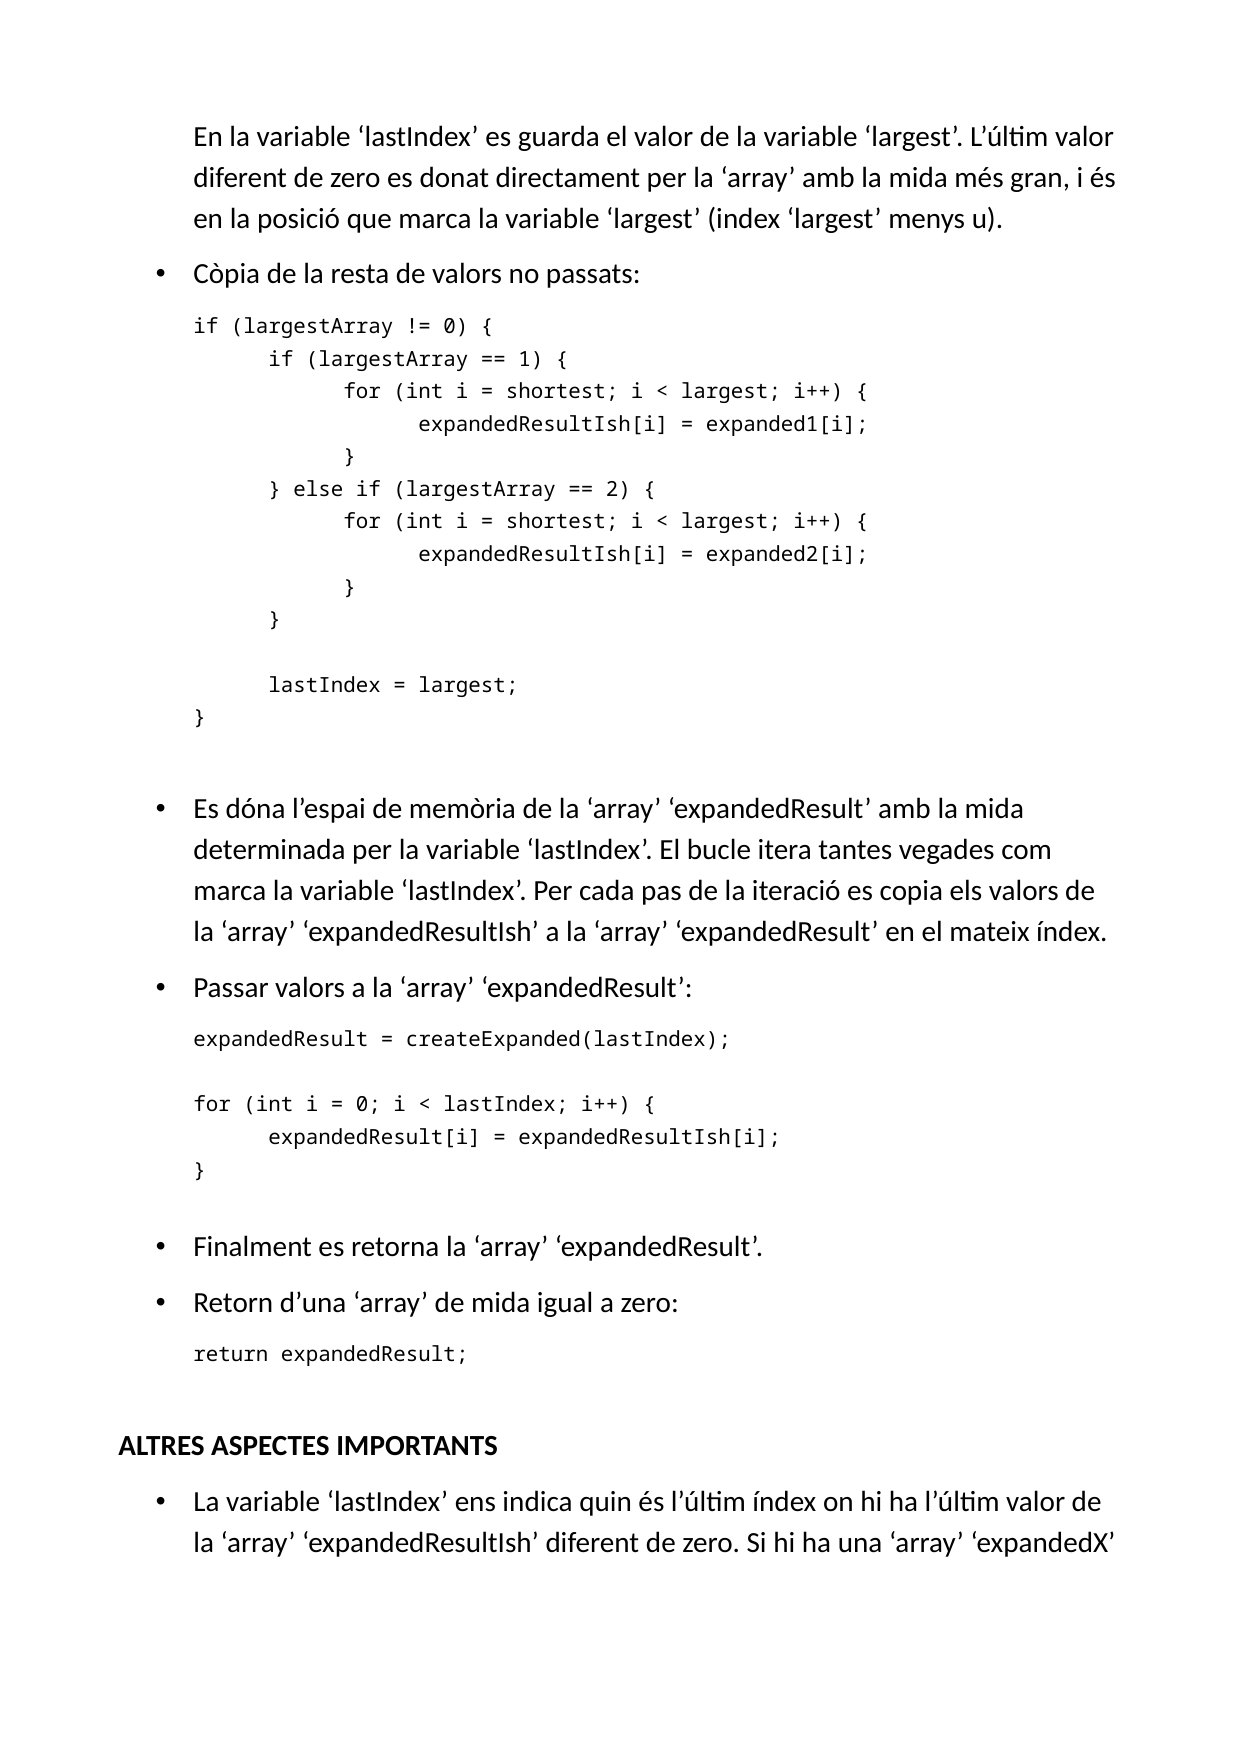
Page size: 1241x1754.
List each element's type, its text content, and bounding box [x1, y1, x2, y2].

list lastIndex = largest; [156, 670, 1122, 698]
list for (int i = shortest; i < largest; i++) { [156, 376, 1122, 405]
list } else if (largestArray == 2) { [156, 474, 1122, 502]
list } [156, 604, 1122, 633]
list Finalment es retorna la ‘array’ ‘expandedResult’. [156, 1228, 1122, 1264]
list for (int i = shortest; i < largest; i++) { [156, 507, 1122, 535]
text ALTRES ASPECTES IMPORTANTS [118, 1427, 1122, 1463]
list return expandedResult; [156, 1339, 1122, 1368]
list expandedResult = createExpanded(lastIndex); [156, 1024, 1122, 1053]
list } [156, 572, 1122, 600]
list Passar valors a la ‘array’ ‘expandedResult’: [156, 969, 1122, 1004]
list En la variable ‘lastIndex’ es guarda el valor de la variable ‘largest’. L’últim valor diferent de zero es donat directament per la ‘array’ amb la mida més gran, i és en la posició que marca la variable ‘largest’ (index ‘largest’ menys u). [156, 118, 1122, 236]
list } [156, 702, 1122, 731]
list } [156, 441, 1122, 470]
list } [156, 1155, 1122, 1183]
list for (int i = 0; i < lastIndex; i++) { [156, 1089, 1122, 1118]
list if (largestArray != 0) { [156, 311, 1122, 339]
list expandedResultIsh[i] = expanded1[i]; [156, 409, 1122, 437]
list Còpia de la resta de valors no passats: [156, 256, 1122, 291]
list expandedResultIsh[i] = expanded2[i]; [156, 539, 1122, 568]
list Retorn d’una ‘array’ de mida igual a zero: [156, 1284, 1122, 1319]
list Es dóna l’espai de memòria de la ‘array’ ‘expandedResult’ amb la mida determinada per la variable ‘lastIndex’. El bucle itera tantes vegades com marca la variable ‘lastIndex’. Per cada pas de la iteració es copia els valors de la ‘array’ ‘expandedResultIsh’ a la ‘array’ ‘expandedResult’ en el mateix índex. [156, 790, 1122, 949]
list if (largestArray == 1) { [156, 344, 1122, 372]
list expandedResult[i] = expandedResultIsh[i]; [156, 1122, 1122, 1151]
list La variable ‘lastIndex’ ens indica quin és l’últim índex on hi ha l’últim valor de la ‘array’ ‘expandedResultIsh’ diferent de zero. Si hi ha una ‘array’ ‘expandedX’ [156, 1483, 1122, 1559]
